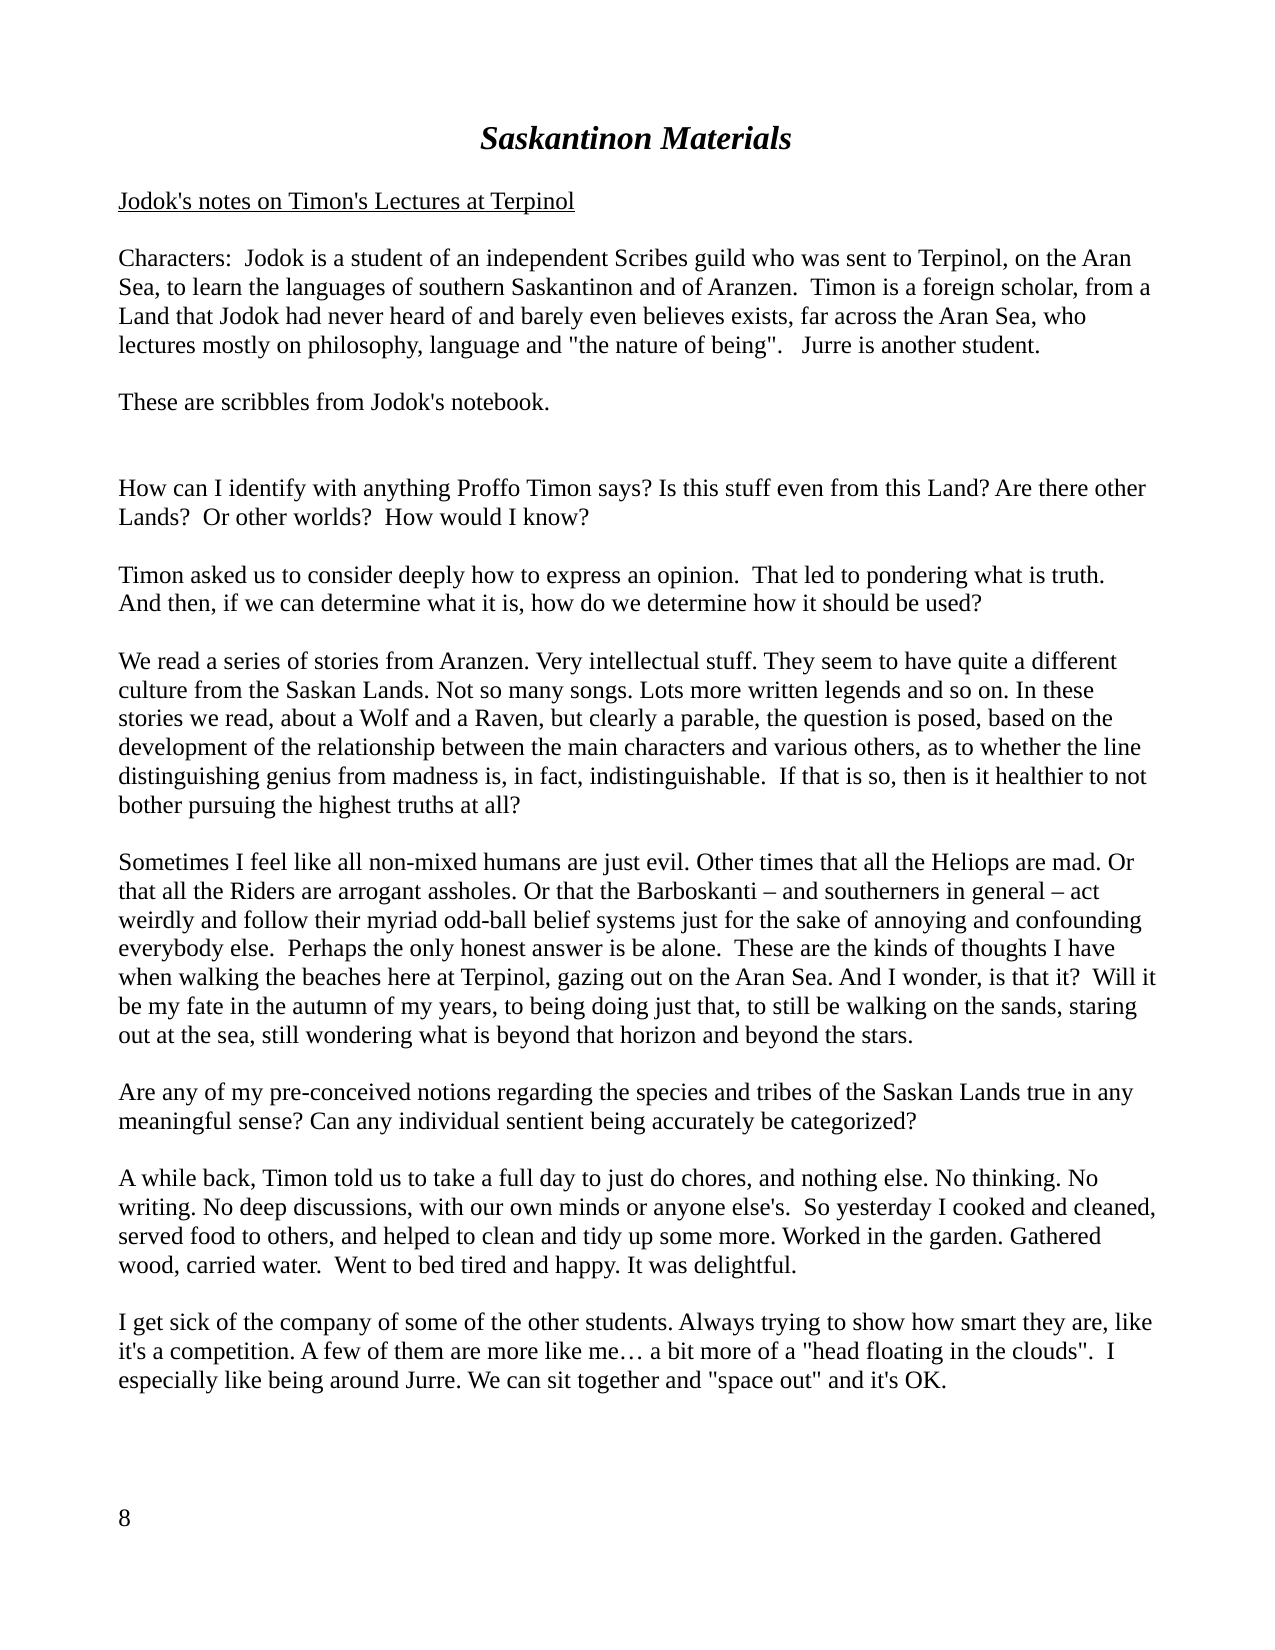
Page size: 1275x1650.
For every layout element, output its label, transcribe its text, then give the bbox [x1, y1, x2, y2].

text We read a series of stories from Aranzen. Very intellectual stuff. They seem to have quite a different culture from the Saskan Lands. Not so many songs. Lots more written legends and so on. In these stories we read, about a Wolf and a Raven, but clearly a parable, the question is posed, based on the development of the relationship between the main characters and various others, as to whether the line distinguishing genius from madness is, in fact, indistinguishable. If that is so, then is it healthier to not bother pursuing the highest truths at all? [118, 646, 1157, 818]
text Jodok's notes on Timon's Lectures at Terpinol [118, 186, 1157, 215]
text Timon asked us to consider deeply how to express an opinion. That led to pondering what is truth. And then, if we can determine what it is, how do we determine how it should be used? [118, 560, 1157, 617]
text How can I identify with anything Proffo Timon says? Is this stuff even from this Land? Are there other Lands? Or other worlds? How would I know? [118, 473, 1157, 531]
text Characters: Jodok is a student of an independent Scribes guild who was sent to Terpinol, on the Aran Sea, to learn the languages of southern Saskantinon and of Aranzen. Timon is a foreign scholar, from a Land that Jodok had never heard of and barely even believes exists, far across the Aran Sea, who lectures mostly on philosophy, language and "the nature of being". Jurre is another student. [118, 243, 1157, 358]
text A while back, Timon told us to take a full day to just do chores, and nothing else. No thinking. No writing. No deep discussions, with our own minds or anyone else's. So yesterday I cooked and cleaned, served food to others, and helped to clean and tidy up some more. Worked in the garden. Gathered wood, carried water. Went to bed tired and happy. It was delightful. [118, 1163, 1157, 1278]
text Sometimes I feel like all non-mixed humans are just evil. Other times that all the Heliops are mad. Or that all the Riders are arrogant assholes. Or that the Barboskanti – and southerners in general – act weirdly and follow their myriad odd-ball belief systems just for the sake of annoying and confounding everybody else. Perhaps the only honest answer is be alone. These are the kinds of thoughts I have when walking the beaches here at Terpinol, gazing out on the Aran Sea. And I wonder, is that it? Will it be my fate in the autumn of my years, to being doing just that, to still be walking on the sands, staring out at the sea, still wondering what is beyond that horizon and beyond the stars. [118, 847, 1157, 1048]
text I get sick of the company of some of the other students. Always trying to show how smart they are, like it's a competition. A few of them are more like me… a bit more of a "head floating in the clouds". I especially like being around Jurre. We can sit together and "space out" and it's OK. [118, 1307, 1157, 1393]
text Are any of my pre-conceived notions regarding the species and tribes of the Saskan Lands true in any meaningful sense? Can any individual sentient being accurately be categorized? [118, 1077, 1157, 1135]
text These are scribbles from Jodok's notebook. [118, 387, 1157, 416]
